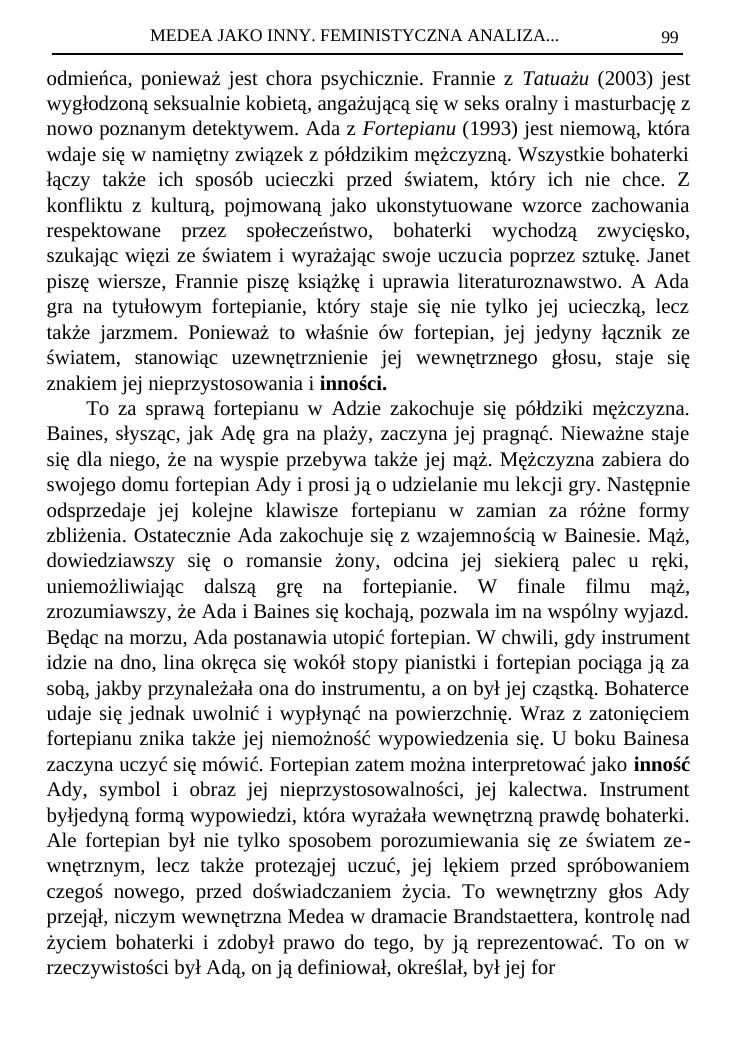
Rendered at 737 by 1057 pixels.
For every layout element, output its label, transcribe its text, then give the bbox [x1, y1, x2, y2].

text To za sprawą fortepianu w Adzie zakochuje się półdziki mężczyzna. Baines, słysząc, jak Adę gra na plaży, zaczyna jej pragnąć. Nieważne staje się dla niego, że na wyspie przebywa także jej mąż. Mężczyzna zabiera do swojego domu fortepian Ady i prosi ją o udzielanie mu lek­cji gry. Następnie odsprzedaje jej kolejne klawisze fortepianu w zamian za różne formy zbliżenia. Ostatecznie Ada zakochuje się z wzajemno­ścią w Bainesie. Mąż, dowiedziawszy się o romansie żony, odcina jej siekierą palec u ręki, uniemożliwiając dalszą grę na fortepianie. W fi­nale filmu mąż, zrozumiawszy, że Ada i Baines się kochają, pozwala im na wspólny wyjazd. Będąc na morzu, Ada postanawia utopić forte­pian. W chwili, gdy instrument idzie na dno, lina okręca się wokół sto­py pianistki i fortepian pociąga ją za sobą, jakby przynależała ona do instrumentu, a on był jej cząstką. Bohaterce udaje się jednak uwolnić i wypłynąć na powierzchnię. Wraz z zatonięciem fortepianu znika także jej niemożność wypowiedzenia się. U boku Bainesa zaczyna uczyć się mówić. Fortepian zatem można interpretować jako inność Ady, sym­bol i obraz jej nieprzystosowalności, jej kalectwa. Instrument byłjedyną formą wypowiedzi, która wyrażała wewnętrzną prawdę bohaterki. Ale fortepian był nie tylko sposobem porozumiewania się ze światem ze­wnętrznym, lecz także proteząjej uczuć, jej lękiem przed spróbowaniem czegoś nowego, przed doświadczaniem życia. To wewnętrzny głos Ady przejął, niczym wewnętrzna Medea w dramacie Brandstaettera, kontro­lę nad życiem bohaterki i zdobył prawo do tego, by ją reprezentować. To on w rzeczywistości był Adą, on ją definiował, określał, był jej for­ [46, 396, 690, 979]
text 99 [661, 27, 685, 48]
text odmieńca, ponieważ jest chora psychicznie. Frannie z Tatuażu (2003) jest wygłodzoną seksualnie kobietą, angażującą się w seks oralny i ma­sturbację z nowo poznanym detektywem. Ada z Fortepianu (1993) jest niemową, która wdaje się w namiętny związek z półdzikim mężczyzną. Wszystkie bohaterki łączy także ich sposób ucieczki przed światem, któ­ry ich nie chce. Z konfliktu z kulturą, pojmowaną jako ukonstytuowane wzorce zachowania respektowane przez społeczeństwo, bohaterki wy­chodzą zwycięsko, szukając więzi ze światem i wyrażając swoje uczu­cia poprzez sztukę. Janet piszę wiersze, Frannie piszę książkę i uprawia literaturoznawstwo. A Ada gra na tytułowym fortepianie, który staje się nie tylko jej ucieczką, lecz także jarzmem. Ponieważ to właśnie ów for­tepian, jej jedyny łącznik ze światem, stanowiąc uzewnętrznienie jej we­wnętrznego głosu, staje się znakiem jej nieprzystosowania i inności. [46, 65, 690, 394]
text MEDEA JAKO INNY. FEMINISTYCZNA ANALIZA... [150, 25, 584, 45]
